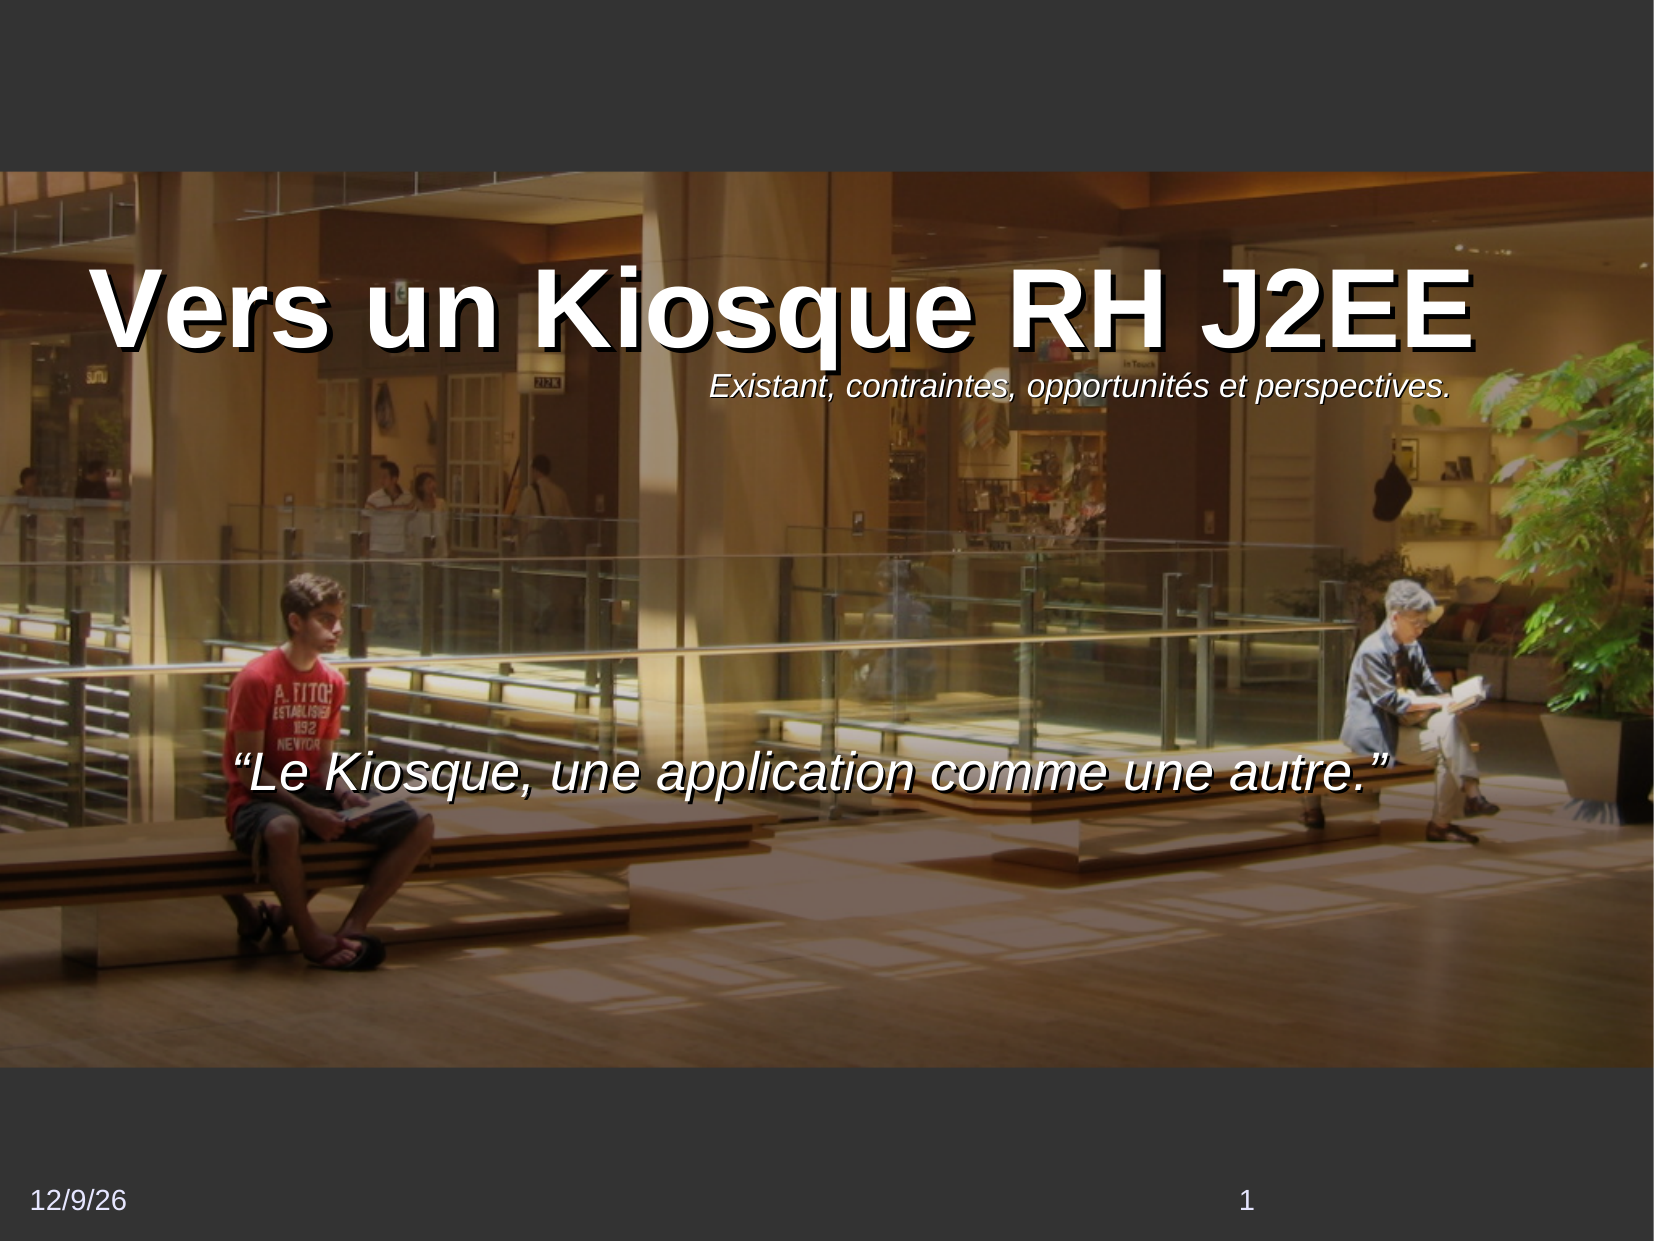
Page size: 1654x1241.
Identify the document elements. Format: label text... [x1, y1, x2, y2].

text_box [29, 1181, 415, 1240]
title Vers un Kiosque RH J2EE [88, 214, 1565, 392]
text_box “Le Kiosque, une application comme une autre.” [231, 736, 1418, 798]
subtitle Existant, contraintes, opportunités et perspectives. [708, 295, 1654, 473]
text_box [1238, 1181, 1625, 1240]
